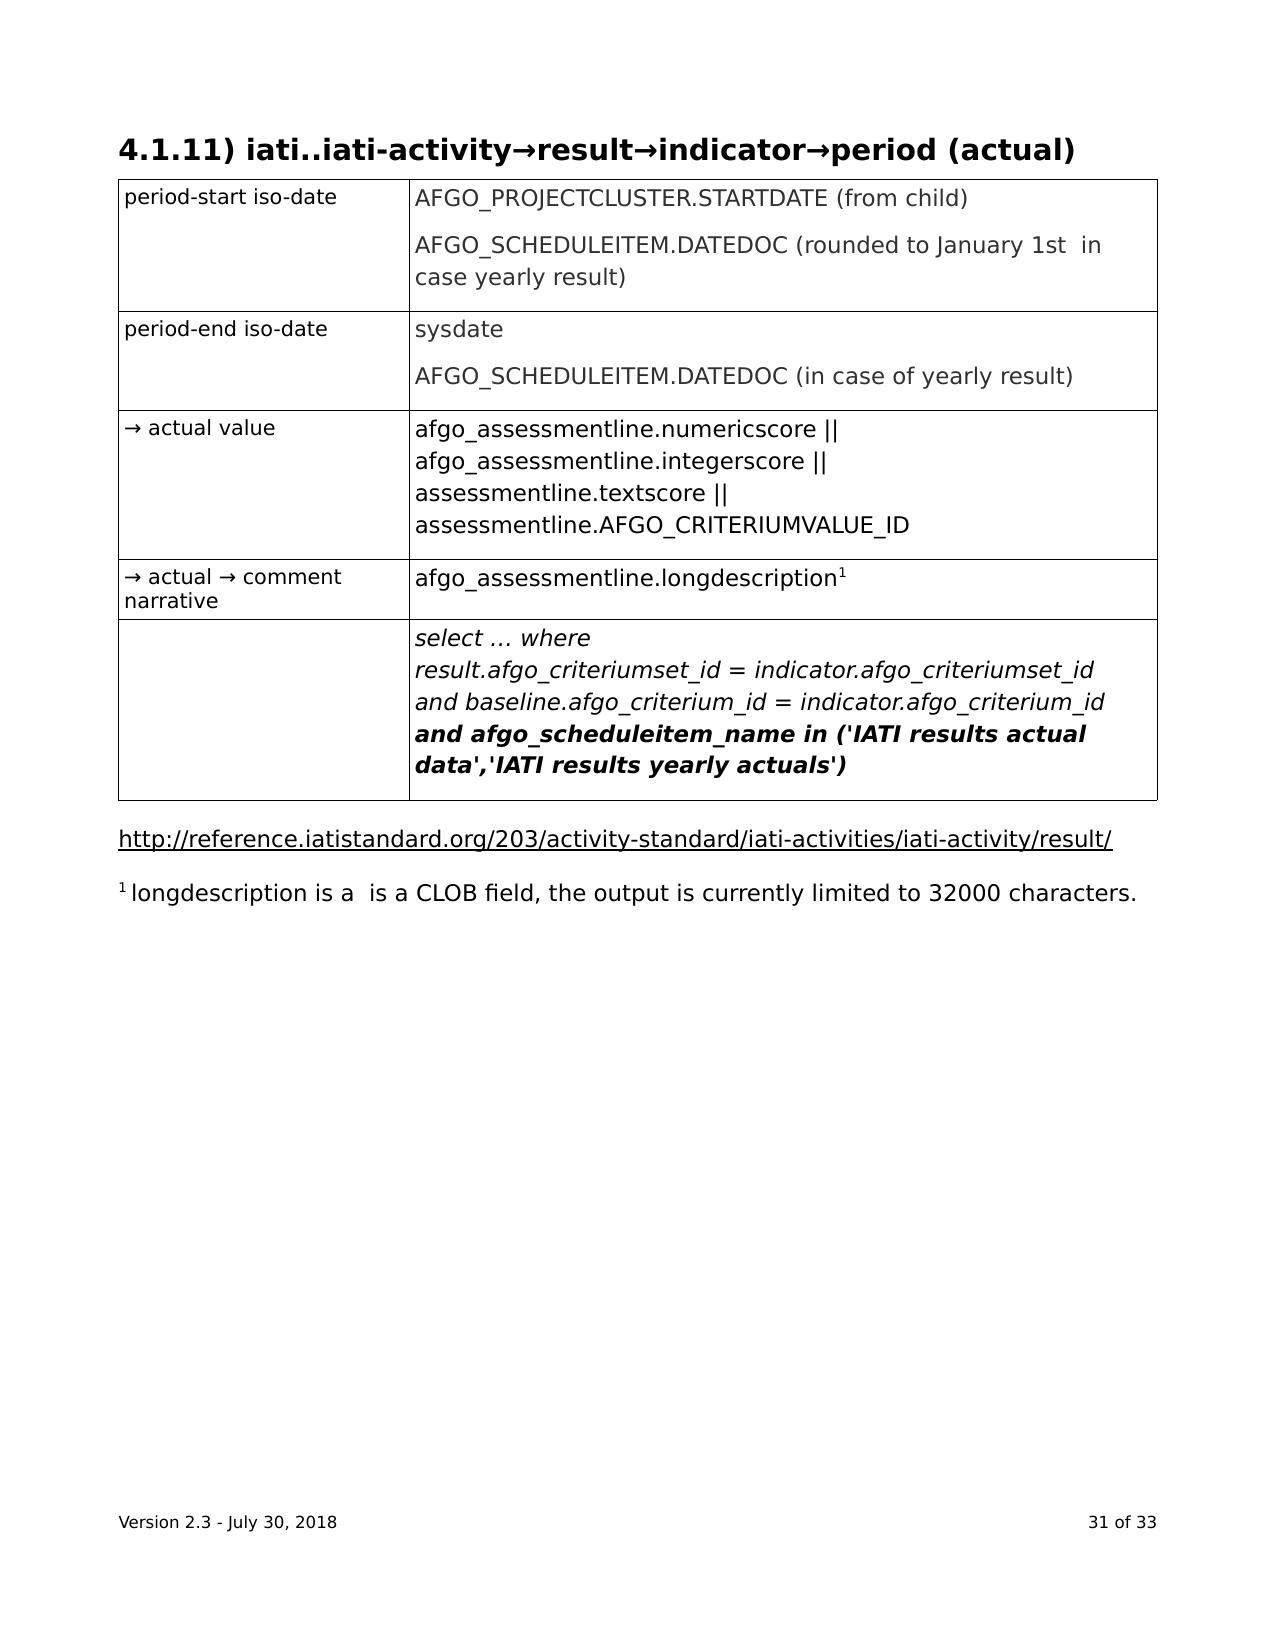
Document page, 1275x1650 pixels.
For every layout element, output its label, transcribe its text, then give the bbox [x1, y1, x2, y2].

table_cell → actual value [119, 411, 409, 559]
table_cell afgo_assessmentline.longdescription1 [410, 560, 1157, 619]
table_header period-start iso-date [119, 180, 409, 311]
subtitle 4.1.11) iati..iati-activity→result→indicator→period (actual) [118, 133, 1157, 167]
table_cell sysdate AFGO_SCHEDULEITEM.DATEDOC (in case of yearly result) [410, 312, 1157, 410]
table_cell afgo_assessmentline.numericscore || afgo_assessmentline.integerscore || assessmentline.textscore || assessmentline.AFGO_CRITERIUMVALUE_ID [410, 411, 1157, 559]
table_cell select … where result.afgo_criteriumset_id = indicator.afgo_criteriumset_id and baseline.afgo_criterium_id = indicator.afgo_criterium_id and afgo_scheduleitem_name in ('IATI results actual data','IATI results yearly actuals') [410, 620, 1157, 800]
table_cell → actual → comment narrative [119, 560, 409, 619]
text 1 longdescription is a is a CLOB field, the output is currently limited to 32000 characters. [118, 880, 1157, 906]
table_header AFGO_PROJECTCLUSTER.STARTDATE (from child) AFGO_SCHEDULEITEM.DATEDOC (rounded to January 1st in case yearly result) [410, 180, 1157, 311]
table_cell [119, 620, 409, 800]
text http://reference.iatistandard.org/203/activity-standard/iati-activities/iati-activity/result/ [118, 826, 1157, 853]
table_cell period-end iso-date [119, 312, 409, 410]
